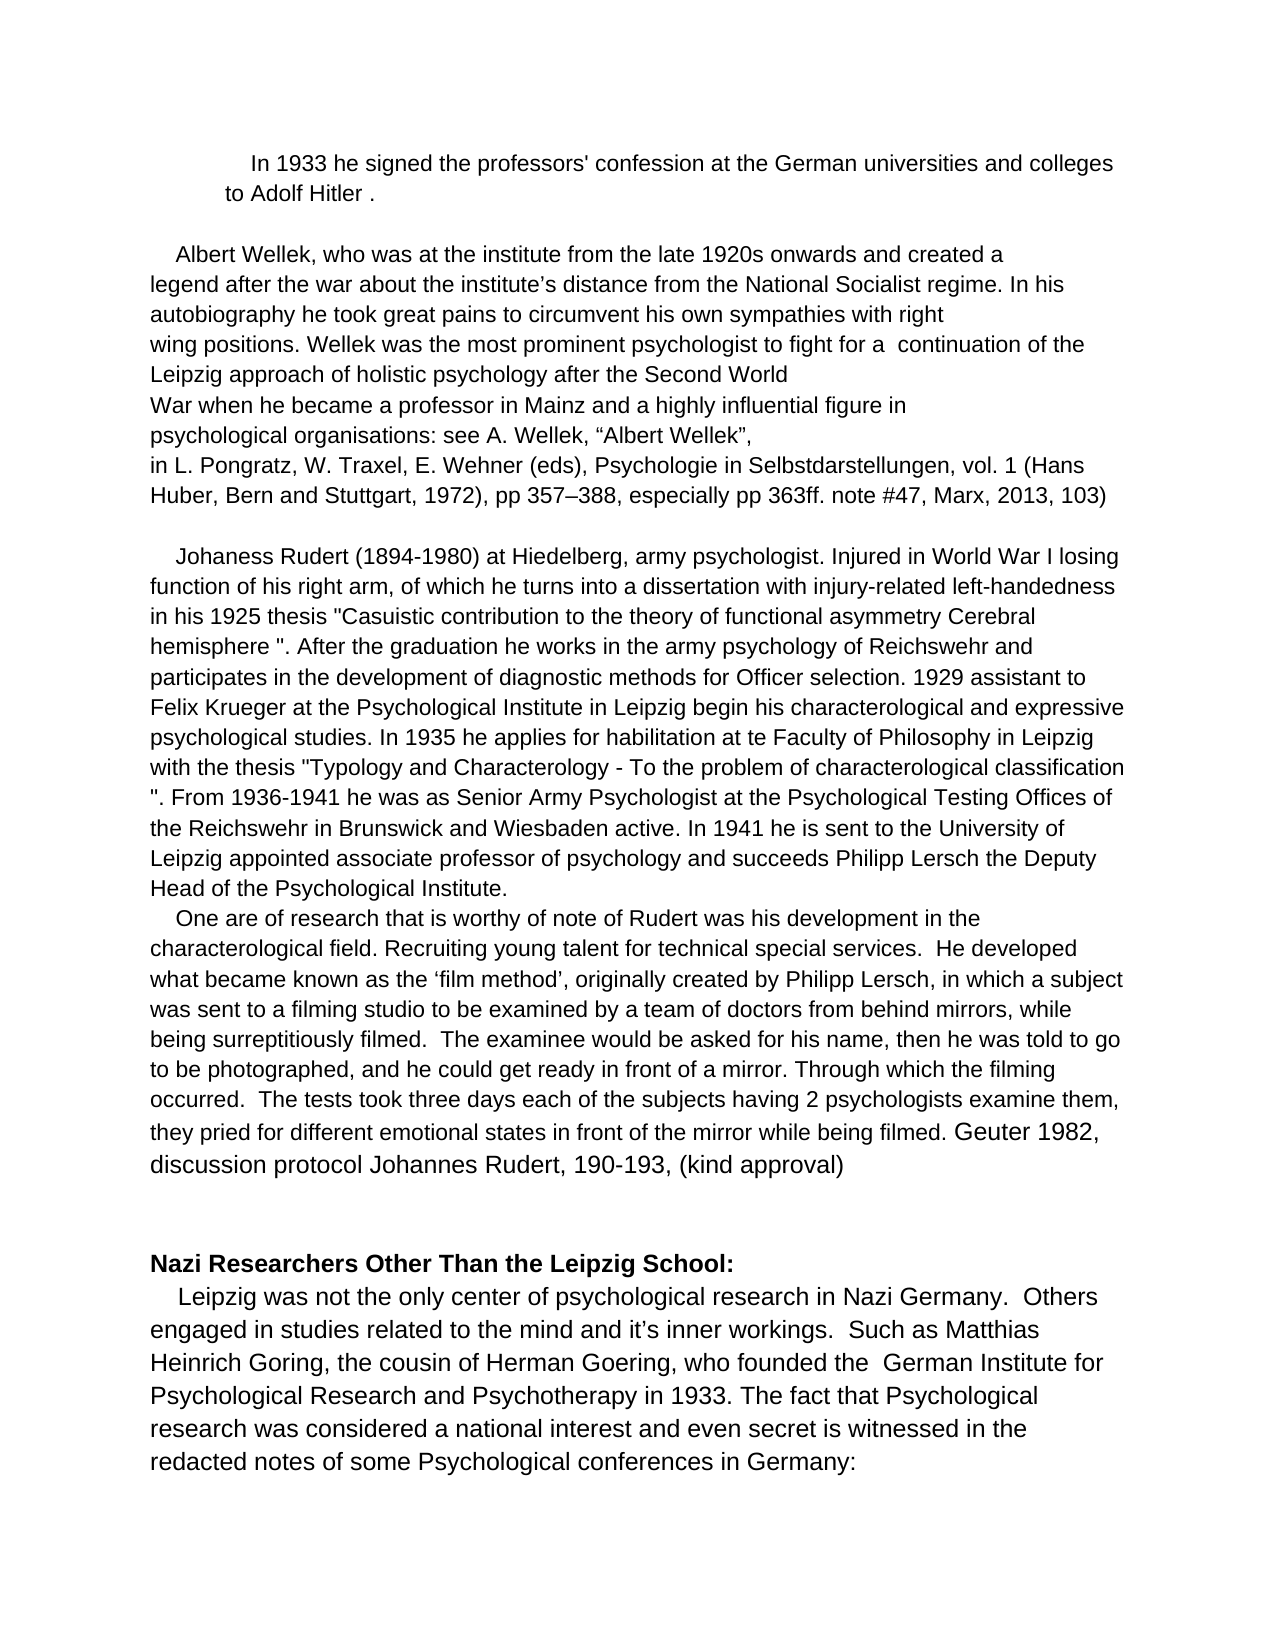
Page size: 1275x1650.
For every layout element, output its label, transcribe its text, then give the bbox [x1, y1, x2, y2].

text Johaness Rudert (1894-1980) at Hiedelberg, army psychologist. Injured in World War I losing function of his right arm, of which he turns into a dissertation with injury-related left-handedness in his 1925 thesis "Casuistic contribution to the theory of functional asymmetry Cerebral hemisphere ". After the graduation he works in the army psychology of Reichswehr and participates in the development of diagnostic methods for Officer selection. 1929 assistant to Felix Krueger at the Psychological Institute in Leipzig begin his characterological and expressive psychological studies. In 1935 he applies for habilitation at te Faculty of Philosophy in Leipzig with the thesis "Typology and Characterology - To the problem of characterological classification ". From 1936-1941 he was as Senior Army Psychologist at the Psychological Testing Offices of the Reichswehr in Brunswick and Wiesbaden active. In 1941 he is sent to the University of Leipzig appointed associate professor of psychology and succeeds Philipp Lersch the Deputy Head of the Psychological Institute. [150, 543, 1125, 901]
text One are of research that is worthy of note of Rudert was his development in the characterological field. Recruiting young talent for technical special services. He developed what became known as the ‘film method’, originally created by Philipp Lersch, in which a subject was sent to a filming studio to be examined by a team of doctors from behind mirrors, while being surreptitiously filmed. The examinee would be asked for his name, then he was told to go to be photographed, and he could get ready in front of a mirror. Through which the filming occurred. The tests took three days each of the subjects having 2 psychologists examine them, they pried for different emotional states in front of the mirror while being filmed. Geuter 1982, discussion protocol Johannes Rudert, 190-193, (kind approval) [150, 905, 1125, 1179]
text In 1933 he signed the professors' confession at the German universities and colleges to Adolf Hitler . [225, 150, 1125, 207]
text Nazi Researchers Other Than the Leipzig School: [150, 1216, 1125, 1278]
text Leipzig was not the only center of psychological research in Nazi Germany. Others engaged in studies related to the mind and it’s inner workings. Such as Matthias Heinrich Goring, the cousin of Herman Goering, who founded the German Institute for Psychological Research and Psychotherapy in 1933. The fact that Psychological research was considered a national interest and even secret is witnessed in the redacted notes of some Psychological conferences in Germany: [150, 1282, 1125, 1476]
text Albert Wellek, who was at the institute from the late 1920s onwards and created a legend after the war about the institute’s distance from the National Socialist regime. In his autobiography he took great pains to circumvent his own sympathies with right wing positions. Wellek was the most prominent psychologist to fight for a continuation of the Leipzig approach of holistic psychology after the Second World War when he became a professor in Mainz and a highly influential figure in psychological organisations: see A. Wellek, “Albert Wellek”, in L. Pongratz, W. Traxel, E. Wehner (eds), Psychologie in Selbstdarstellungen, vol. 1 (Hans Huber, Bern and Stuttgart, 1972), pp 357–388, especially pp 363ff. note #47, Marx, 2013, 103) [150, 241, 1125, 509]
